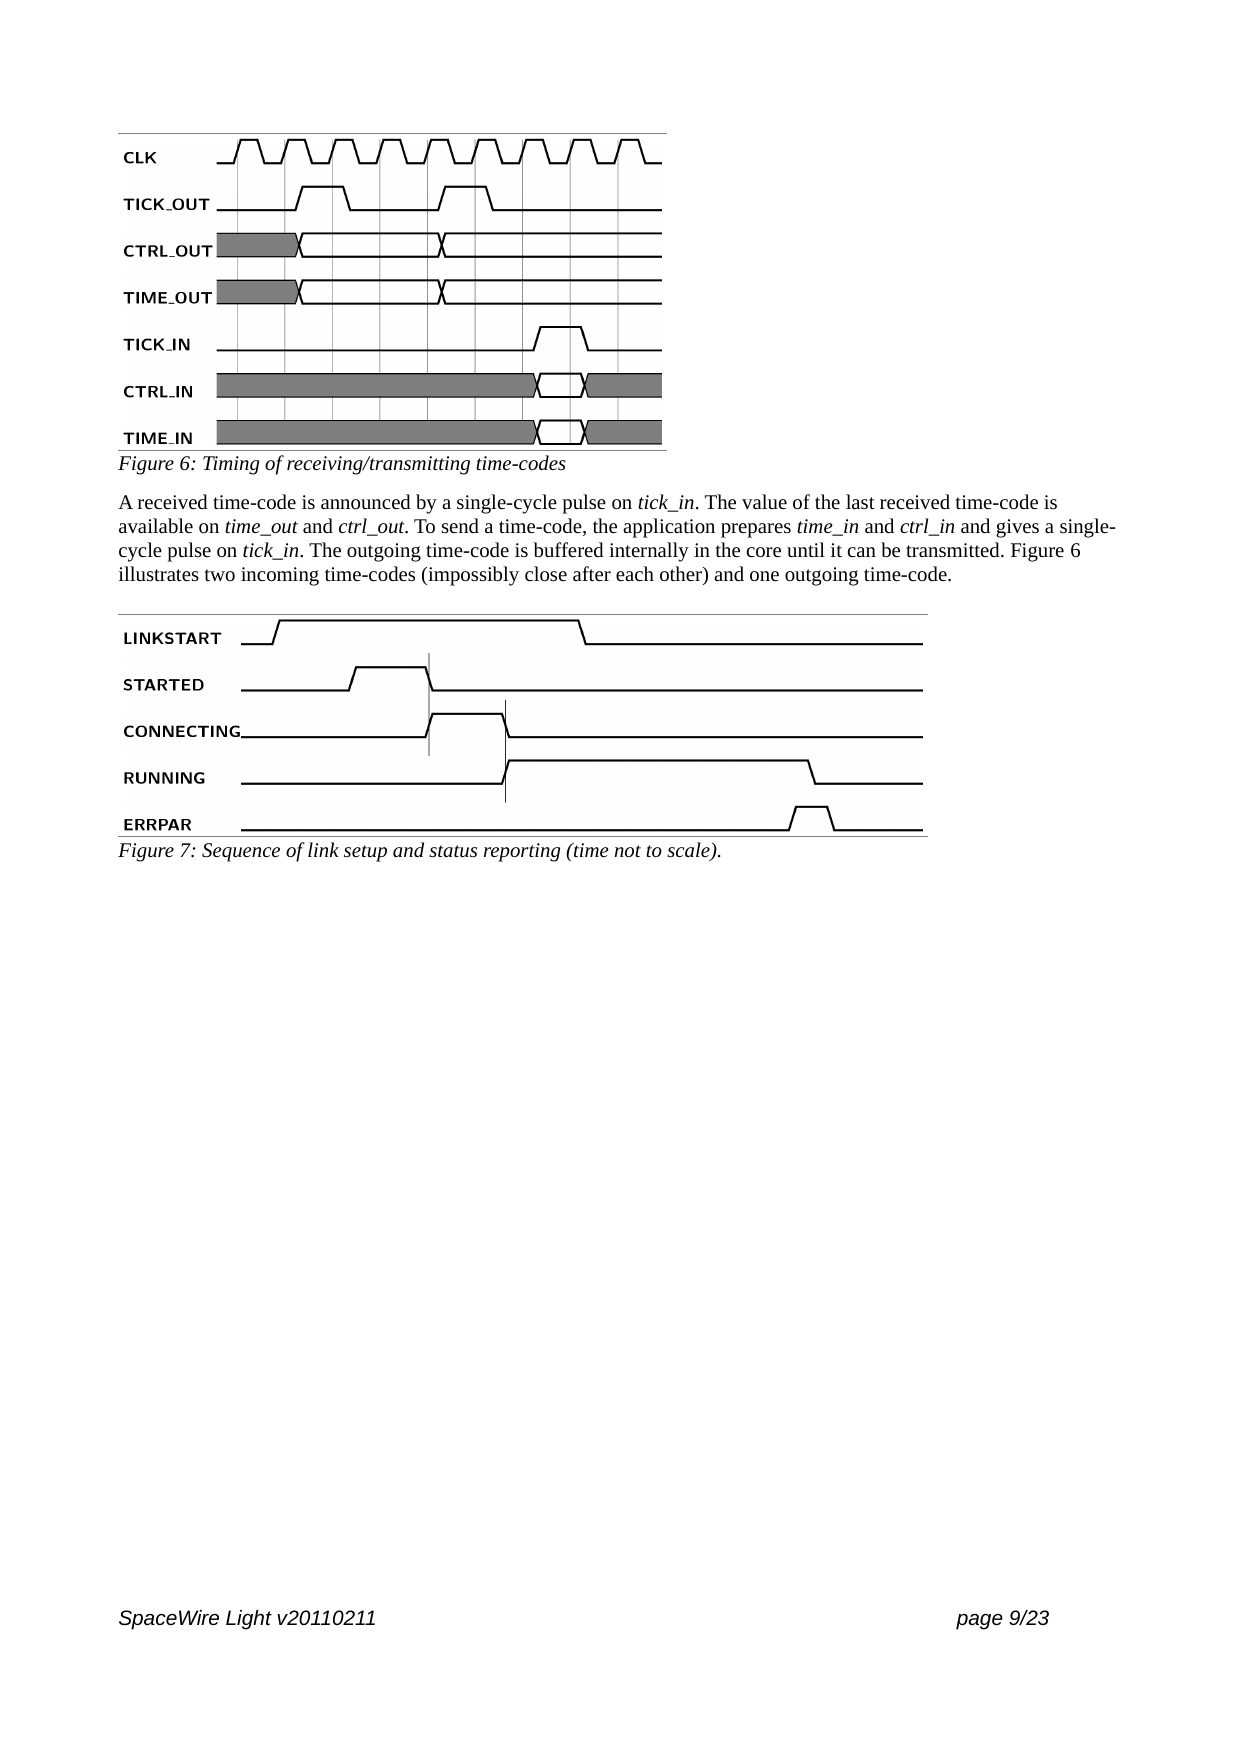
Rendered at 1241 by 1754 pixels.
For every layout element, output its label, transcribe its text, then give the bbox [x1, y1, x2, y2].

text Figure 6: Timing of receiving/transmitting time-codes [118, 451, 667, 475]
text Figure 7: Sequence of link setup and status reporting (time not to scale). [118, 837, 928, 862]
text [118, 615, 928, 836]
text [118, 134, 667, 450]
picture [121, 618, 926, 834]
text A received time-code is announced by a single-cycle pulse on tick_in. The value of the last received time-code is available on time_out and ctrl_out. To send a time-code, the application prepares time_in and ctrl_in and gives a single-cycle pulse on tick_in. The outgoing time-code is buffered internally in the core until it can be transmitted. Figure 6 illustrates two incoming time-codes (impossibly close after each other) and one outgoing time-code. [118, 118, 1122, 586]
picture [121, 137, 664, 447]
